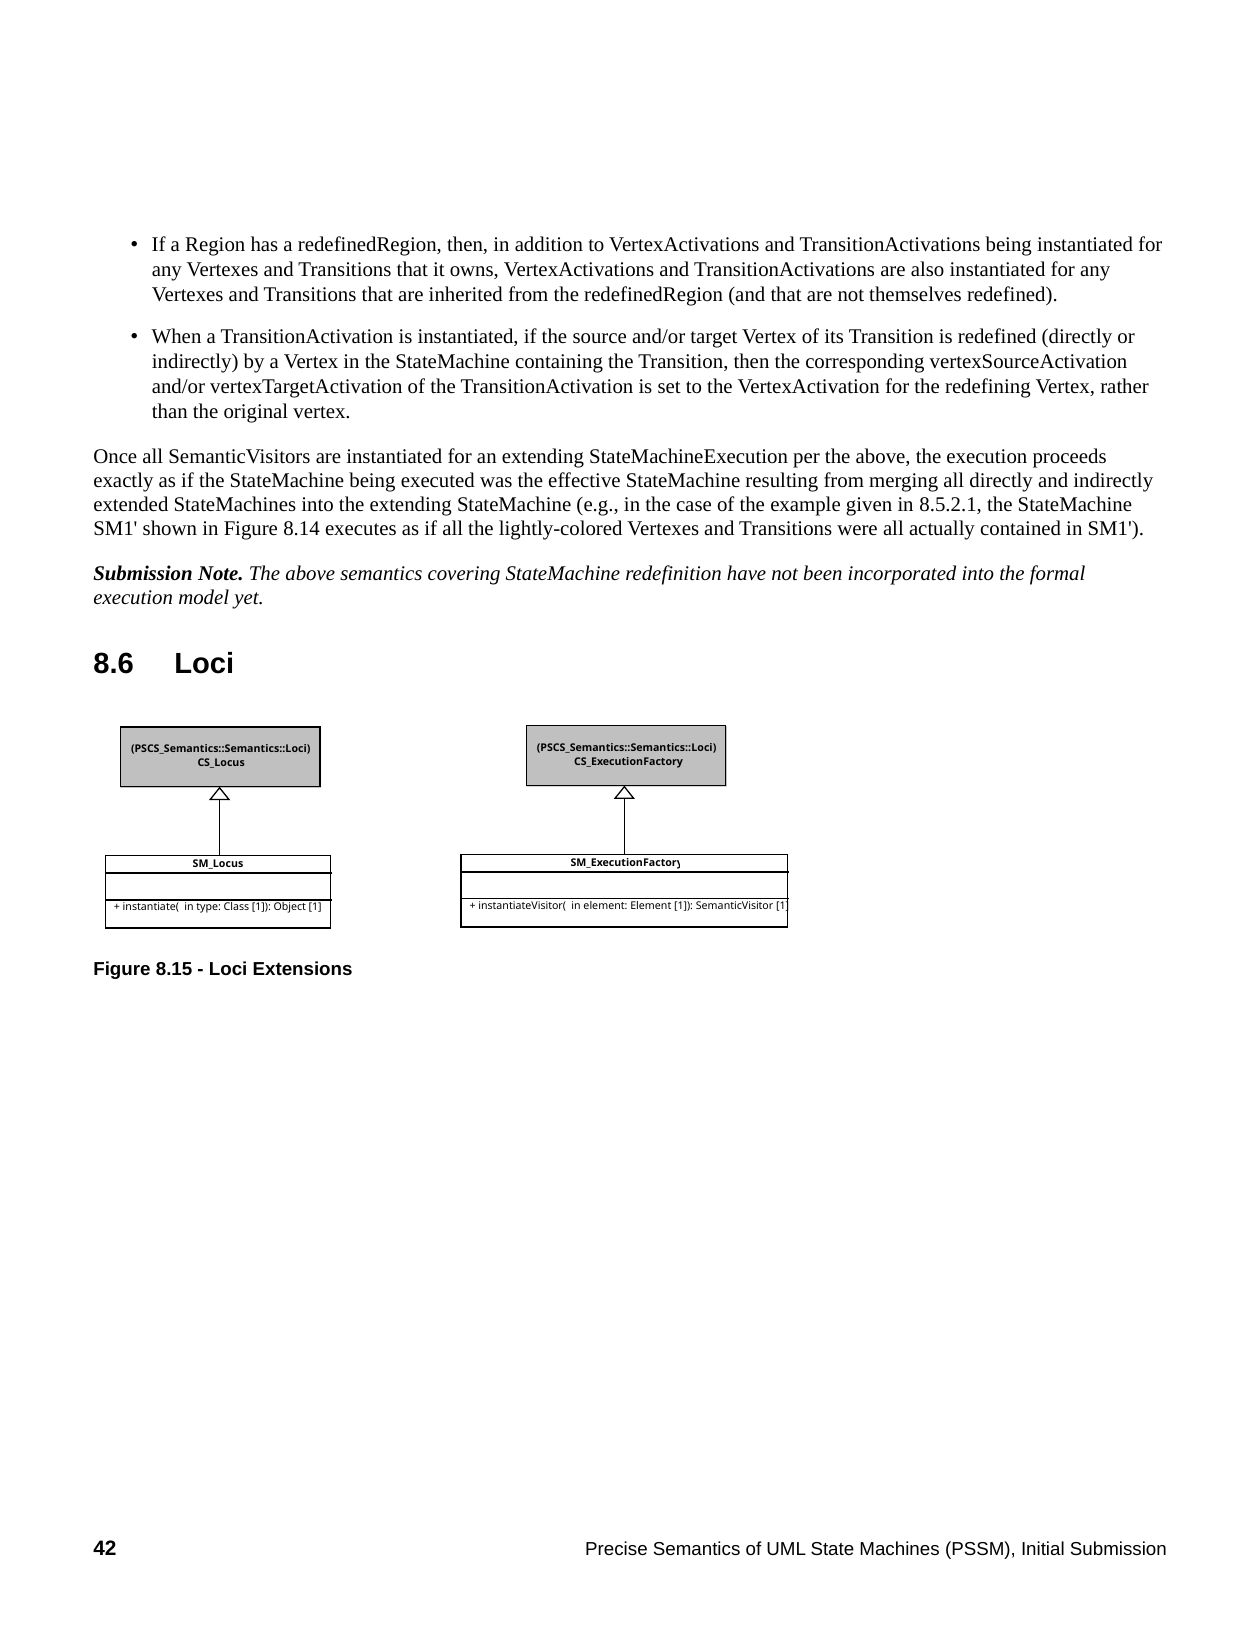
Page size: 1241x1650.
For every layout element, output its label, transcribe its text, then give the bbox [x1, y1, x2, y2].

list If a Region has a redefinedRegion, then, in addition to VertexActivations and TransitionActivations being instantiated for any Vertexes and Transitions that it owns, VertexActivations and TransitionActivations are also instantiated for any Vertexes and Transitions that are inherited from the redefinedRegion (and that are not themselves redefined). [131, 231, 1164, 306]
subtitle Loci [93, 644, 1164, 680]
text Figure 8.15 - Loci Extensions [93, 957, 903, 979]
text Submission Note. The above semantics covering StateMachine redefinition have not been incorporated into the formal execution model yet. [93, 561, 1164, 609]
text Once all SemanticVisitors are instantiated for an extending StateMachineExecution per the above, the execution proceeds exactly as if the StateMachine being executed was the effective StateMachine resulting from merging all directly and indirectly extended StateMachines into the extending StateMachine (e.g., in the case of the example given in 8.5.2.1, the StateMachine SM1' shown in Figure 8.14 executes as if all the lightly-colored Vertexes and Transitions were all actually contained in SM1'). [93, 444, 1164, 540]
list When a TransitionActivation is instantiated, if the source and/or target Vertex of its Transition is redefined (directly or indirectly) by a Vertex in the StateMachine containing the Transition, then the corresponding vertexSourceActivation and/or vertexTargetActivation of the TransitionActivation is set to the VertexActivation for the redefining Vertex, rather than the original vertex. [131, 323, 1164, 423]
